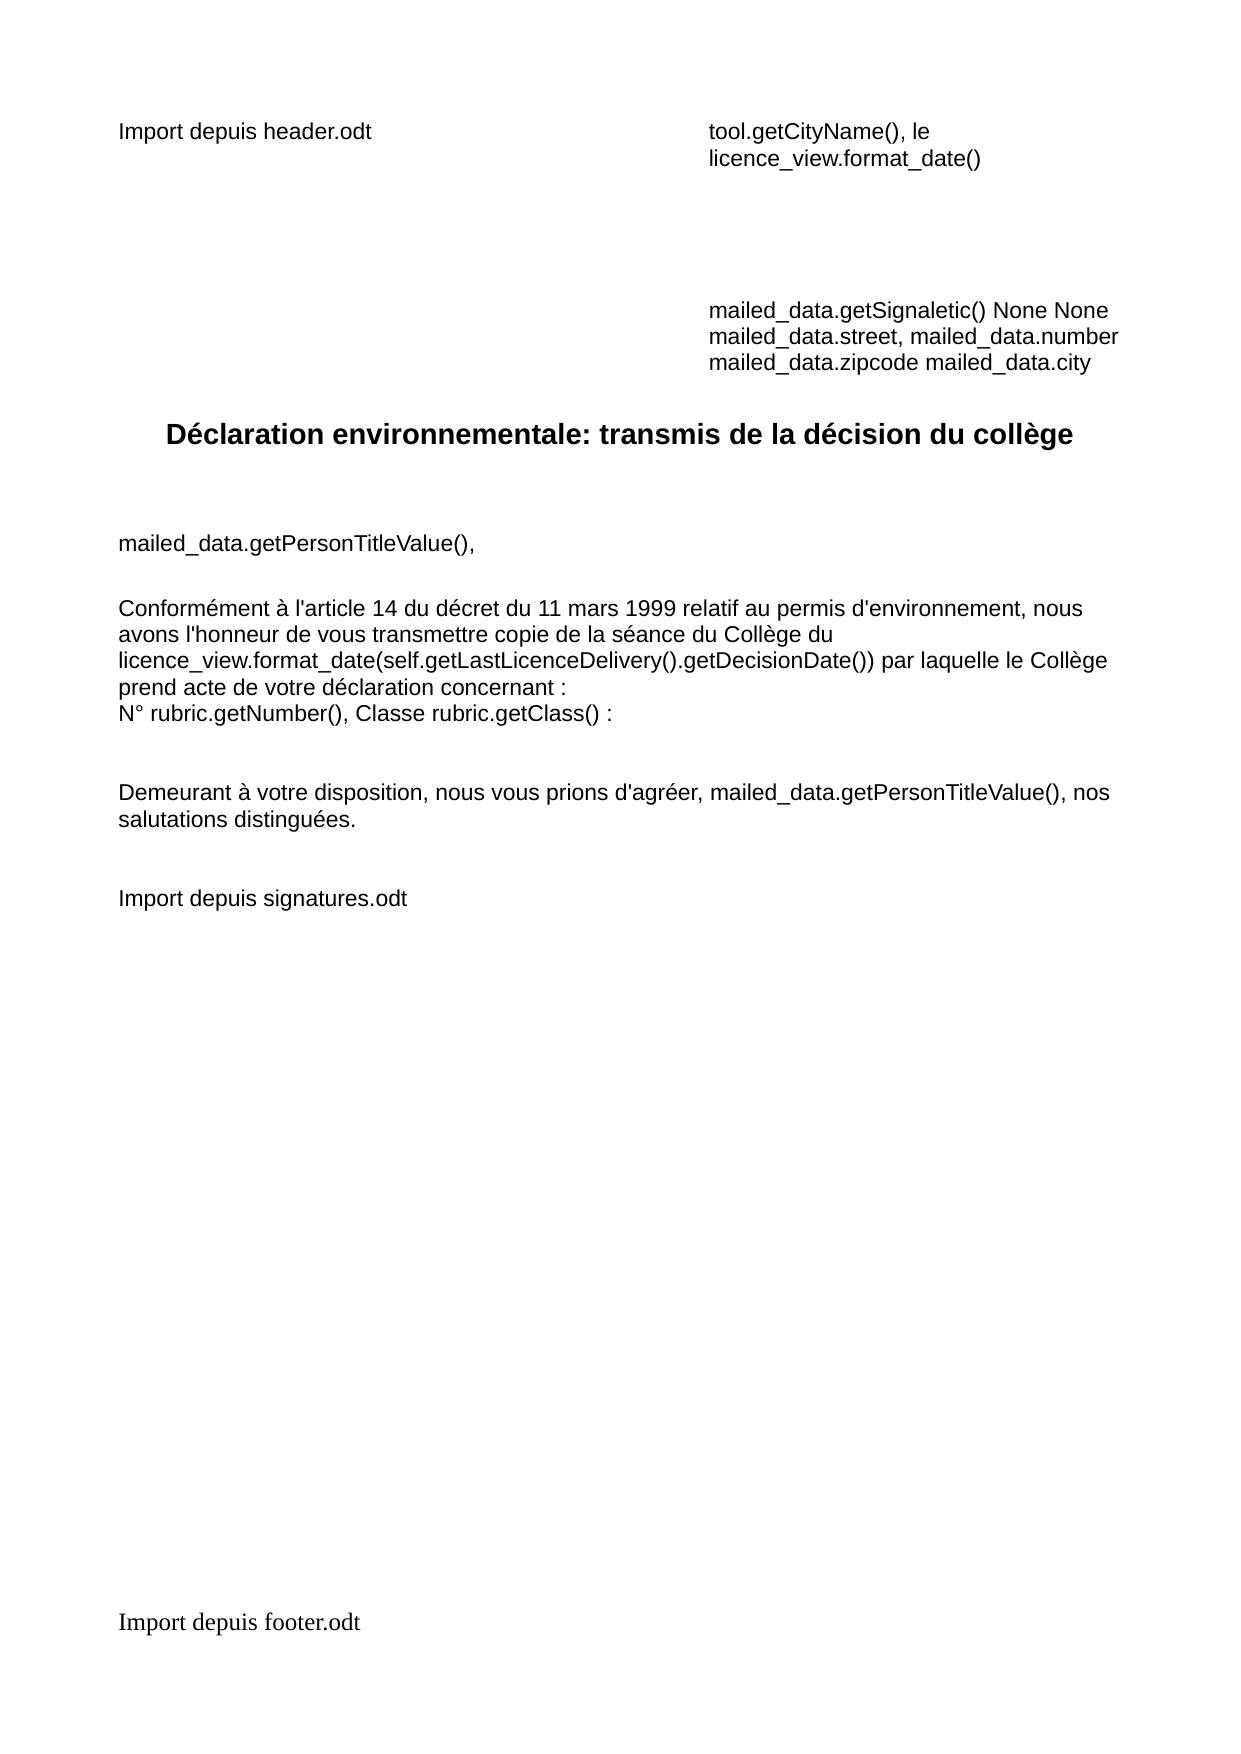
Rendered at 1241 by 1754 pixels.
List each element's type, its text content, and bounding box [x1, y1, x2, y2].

table_header Import depuis header.odt [118, 118, 708, 388]
text mailed_data.getPersonTitleValue(), [118, 529, 1122, 556]
text N° rubric.getNumber(), Classe rubric.getClass() : [118, 700, 1122, 727]
table_header tool.getCityName(), le licence_view.format_date() mailed_data.getSignaletic() None None mailed_data.street, mailed_data.number mailed_data.zipcode mailed_data.city [709, 118, 1123, 388]
text Demeurant à votre disposition, nous vous prions d'agréer, mailed_data.getPersonTitleValue(), nos salutations distinguées. [118, 779, 1122, 832]
text Conformément à l'article 14 du décret du 11 mars 1999 relatif au permis d'environnement, nous avons l'honneur de vous transmettre copie de la séance du Collège du licence_view.format_date(self.getLastLicenceDelivery().getDecisionDate()) par laquelle le Collège prend acte de votre déclaration concernant : [118, 595, 1122, 700]
text Import depuis signatures.odt [118, 885, 1122, 911]
title Déclaration environnementale: transmis de la décision du collège [118, 417, 1122, 451]
